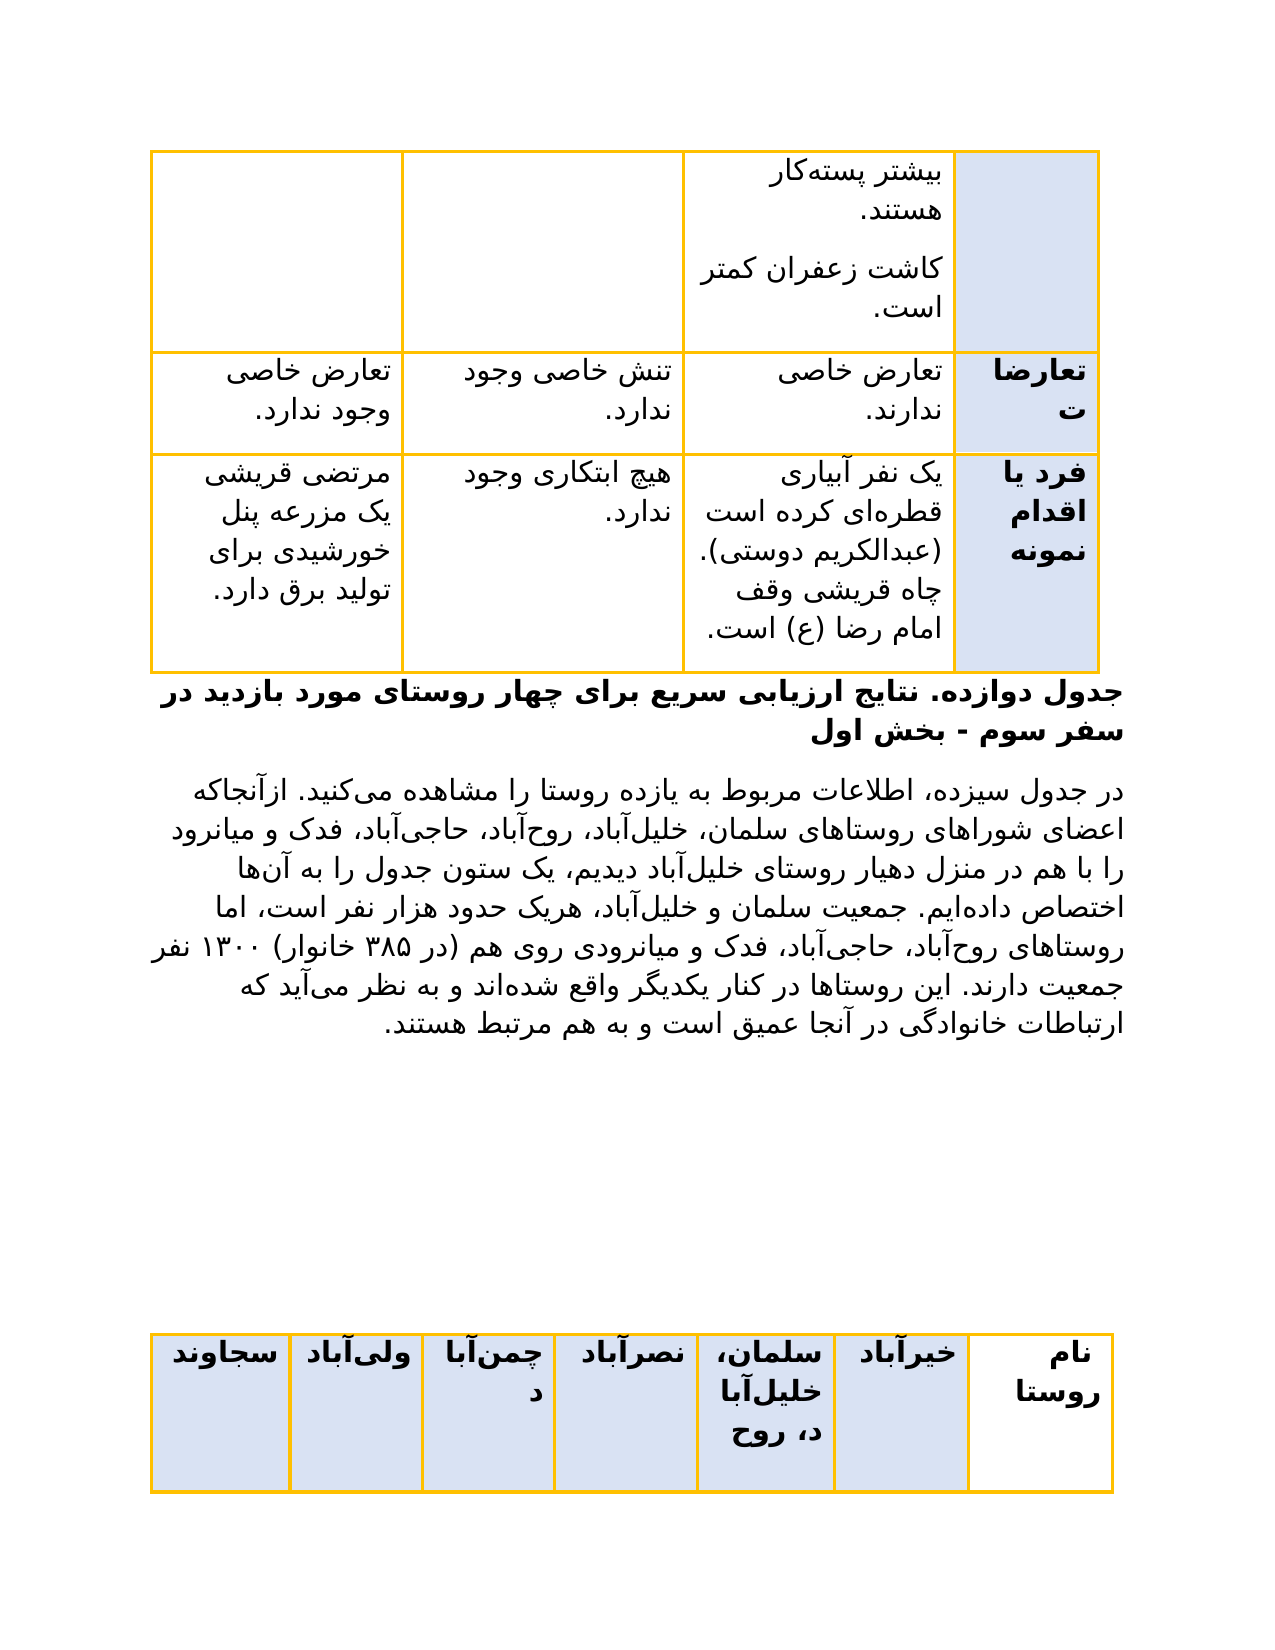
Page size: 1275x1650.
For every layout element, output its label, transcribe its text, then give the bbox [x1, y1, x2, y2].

table_cell تعارض خاصی ندارند. [685, 354, 953, 452]
table_header نصرآباد [556, 1336, 696, 1490]
table_header سلمان، خلیل‌آباد، روح [699, 1336, 833, 1490]
table_cell بیشتر پسته‌کار هستند. کاشت زعفران کمتر است. [685, 153, 953, 351]
table_cell تنش خاصی وجود ندارد. [404, 354, 682, 452]
table_header سجاوند [153, 1336, 288, 1490]
table_cell یک نفر آبیاری قطره‌ای کرده ‌است (عبدالکریم دوستی). چاه قریشی وقف امام رضا (ع) است. [685, 456, 953, 671]
table_cell [153, 153, 401, 351]
table_cell [404, 153, 682, 351]
table_cell فرد یا اقدام نمونه [956, 456, 1097, 671]
table_header ولی‌آباد [292, 1336, 421, 1490]
table_cell تعارض خاصی وجود ندارد. [153, 354, 401, 452]
table_header نام روستا [970, 1336, 1111, 1490]
table_cell [956, 153, 1097, 351]
text در جدول سیزده، اطلاعات مربوط به یازده روستا را مشاهده می‌کنید. ازآنجاکه اعضای شوراهای روستاهای سلمان، خلیل‌آباد، روح‌آباد، حاجی‌آباد، فدک و میانرود را با هم در منزل دهیار روستای خلیل‌آباد دیدیم، یک ستون جدول را به آن‌ها اختصاص داده‌ایم. جمعیت سلمان و خلیل‌آباد، هریک حدود هزار نفر است، اما روستاهای روح‌آباد، حاجی‌آباد، فدک و میانرودی روی هم (در ۳۸۵ خانوار) ۱۳۰۰ نفر جمعیت دارند. این روستاها در کنار یکدیگر واقع شده‌اند و به نظر می‌آید که ارتباطات خانوادگی در آنجا عمیق است و به هم مرتبط هستند. [150, 773, 1125, 1041]
table_header خیرآباد [836, 1336, 967, 1490]
table_cell هیچ ابتکاری وجود ندارد. [404, 456, 682, 671]
table_cell مرتضی قریشی یک مزرعه پنل خورشیدی برای تولید برق دارد. [153, 456, 401, 671]
table_header چمن‌آباد [424, 1336, 553, 1490]
table_cell تعارضات [956, 354, 1097, 452]
text جدول دوازده. نتایج ارزیابی سریع برای چهار روستای مورد بازدید در سفر سوم - بخش اول [150, 674, 1125, 747]
